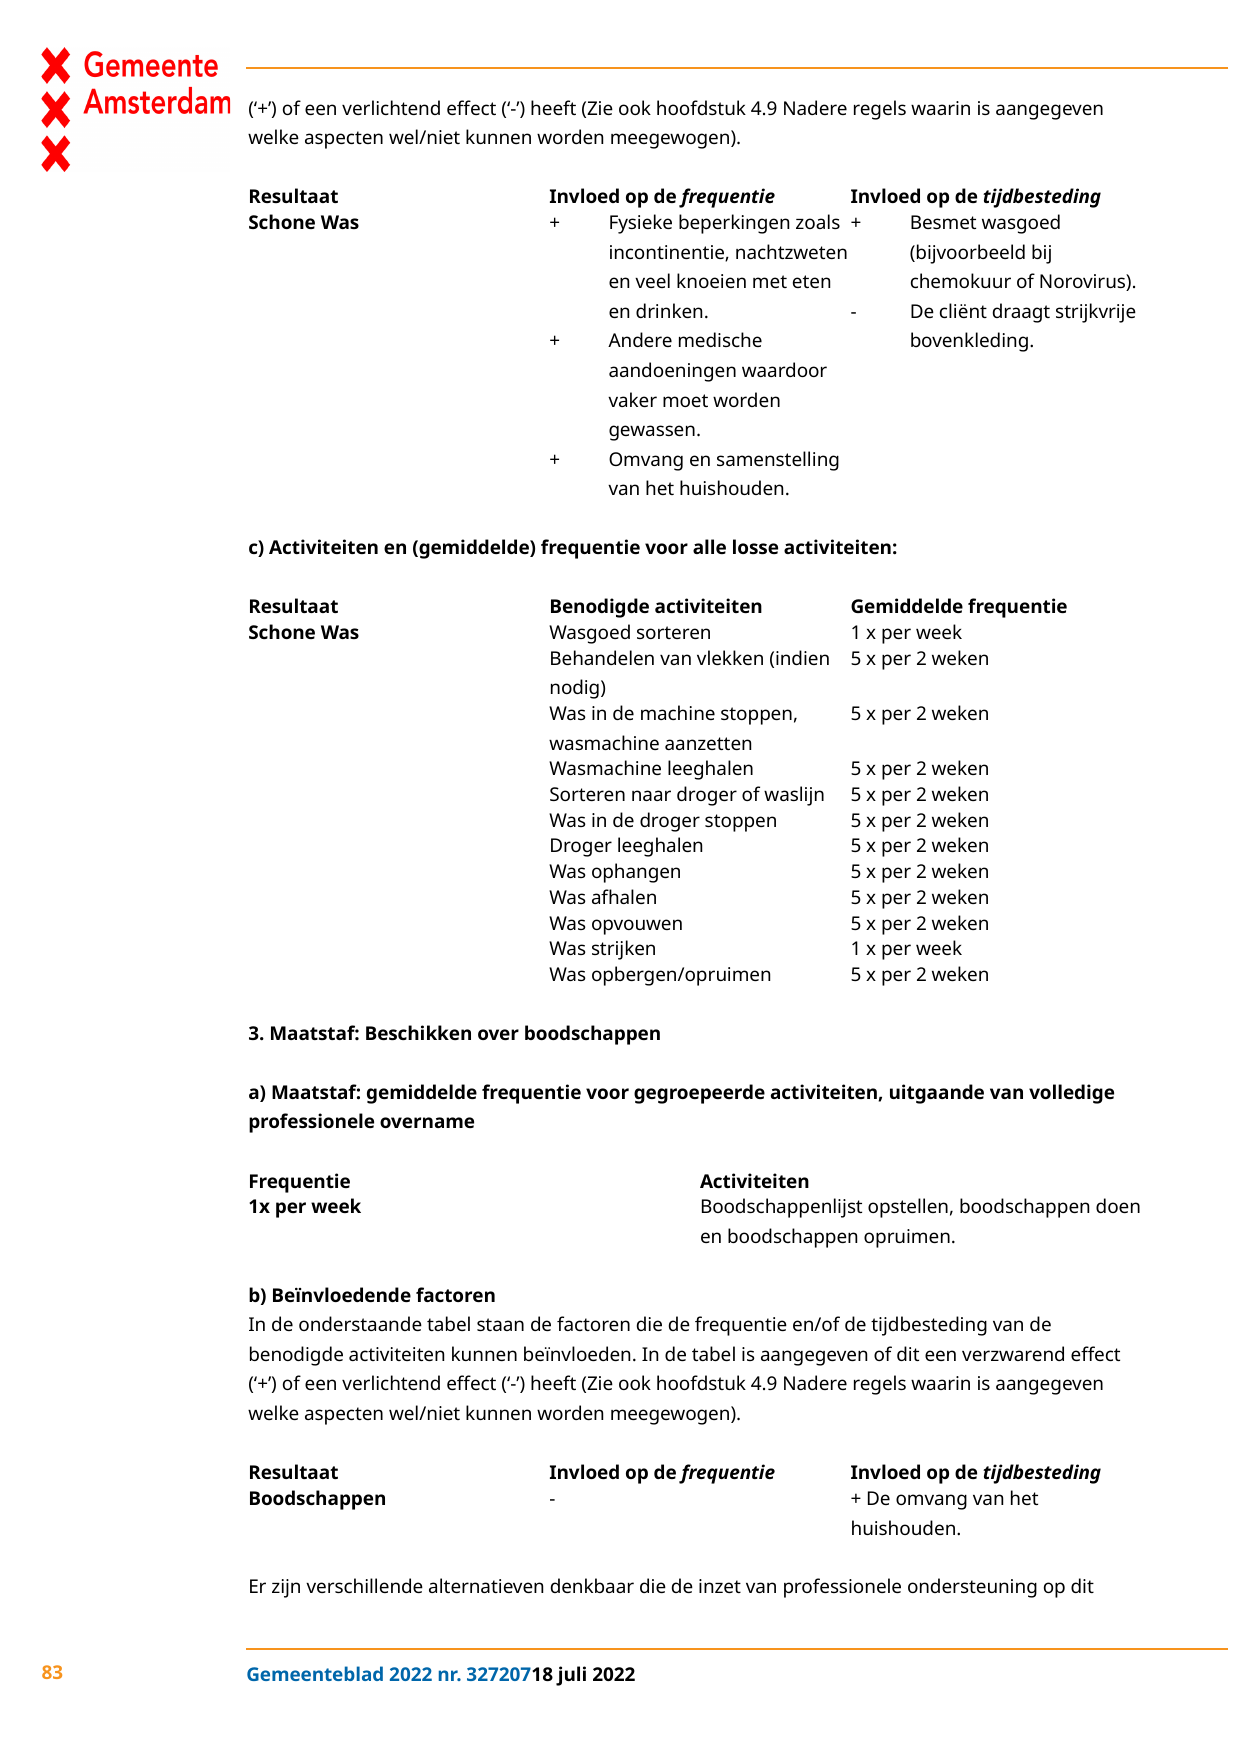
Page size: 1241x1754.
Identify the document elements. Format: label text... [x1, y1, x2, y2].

table_cell Wasgoed sorteren [549, 619, 850, 645]
table_cell 5 x per 2 weken [850, 645, 1152, 700]
picture [41, 47, 231, 172]
table_cell Was in de machine stoppen, wasmachine aanzetten [549, 700, 850, 756]
table_cell 5 x per 2 weken [850, 781, 1152, 807]
table_cell 5 x per 2 weken [850, 910, 1152, 936]
table_cell 5 x per 2 weken [850, 833, 1152, 858]
table_cell Schone Was [248, 619, 549, 987]
table_cell Schone Was [248, 209, 549, 501]
text 3. Maatstaf: Beschikken over boodschappen [248, 1020, 1152, 1046]
table_cell 1 x per week [850, 936, 1152, 961]
table_cell Boodschappen [248, 1485, 549, 1540]
table_cell Behandelen van vlekken (indien nodig) [549, 645, 850, 700]
table_cell 1 x per week [850, 619, 1152, 645]
table_header Resultaat [248, 184, 549, 209]
table_cell Fysieke beperkingen zoals incontinentie, nachtzweten en veel knoeien met eten en drinken. Andere medische aandoeningen waardoor vaker moet worden gewassen. Omvang en samenstelling van het huishouden. [549, 209, 850, 501]
text In de onderstaande tabel staan de factoren die de frequentie en/of de tijdbesteding van de benodigde activiteiten kunnen beïnvloeden. In de tabel is aangegeven of dit een verzwarend effect (‘+’) of een verlichtend effect (‘-’) heeft (Zie ook hoofdstuk 4.9 Nadere regels waarin is aangegeven welke aspecten wel/niet kunnen worden meegewogen). [248, 1311, 1152, 1426]
table_header Resultaat [248, 594, 549, 619]
table_cell 5 x per 2 weken [850, 756, 1152, 781]
table_cell Besmet wasgoed (bijvoorbeeld bij chemokuur of Norovirus). De cliënt draagt strijkvrije bovenkleding. [850, 209, 1152, 501]
table_header Invloed op de frequentie [549, 1459, 850, 1485]
table_cell Was ophangen [549, 859, 850, 884]
table_cell 5 x per 2 weken [850, 700, 1152, 756]
text a) Maatstaf: gemiddelde frequentie voor gegroepeerde activiteiten, uitgaande van volledige professionele overname [248, 1079, 1152, 1134]
table_cell Was opbergen/opruimen [549, 961, 850, 987]
table_cell 5 x per 2 weken [850, 807, 1152, 833]
table_header Invloed op de tijdbesteding [850, 1459, 1152, 1485]
table_cell Sorteren naar droger of waslijn [549, 781, 850, 807]
table_cell Droger leeghalen [549, 833, 850, 858]
table_cell Was afhalen [549, 884, 850, 910]
table_cell Was in de droger stoppen [549, 807, 850, 833]
table_cell 5 x per 2 weken [850, 961, 1152, 987]
table_cell 5 x per 2 weken [850, 884, 1152, 910]
table_header Invloed op de tijdbesteding [850, 184, 1152, 209]
table_cell + De omvang van het huishouden. [850, 1485, 1152, 1540]
table_cell 1x per week [248, 1194, 700, 1249]
table_header Gemiddelde frequentie [850, 594, 1152, 619]
table_header Frequentie [248, 1168, 700, 1194]
text Er zijn verschillende alternatieven denkbaar die de inzet van professionele ondersteuning op dit [248, 1573, 1152, 1599]
table_cell - [549, 1485, 850, 1540]
table_cell 5 x per 2 weken [850, 859, 1152, 884]
table_cell Boodschappenlijst opstellen, boodschappen doen en boodschappen opruimen. [700, 1194, 1152, 1249]
text b) Beïnvloedende factoren [248, 1282, 1152, 1307]
table_cell Was strijken [549, 936, 850, 961]
table_header Benodigde activiteiten [549, 594, 850, 619]
table_header Invloed op de frequentie [549, 184, 850, 209]
text (‘+’) of een verlichtend effect (‘-’) heeft (Zie ook hoofdstuk 4.9 Nadere regels waarin is aangegeven welke aspecten wel/niet kunnen worden meegewogen). [248, 95, 1152, 150]
table_cell Was opvouwen [549, 910, 850, 936]
table_header Activiteiten [700, 1168, 1152, 1194]
text c) Activiteiten en (gemiddelde) frequentie voor alle losse activiteiten: [248, 534, 1152, 560]
table_cell Wasmachine leeghalen [549, 756, 850, 781]
table_header Resultaat [248, 1459, 549, 1485]
